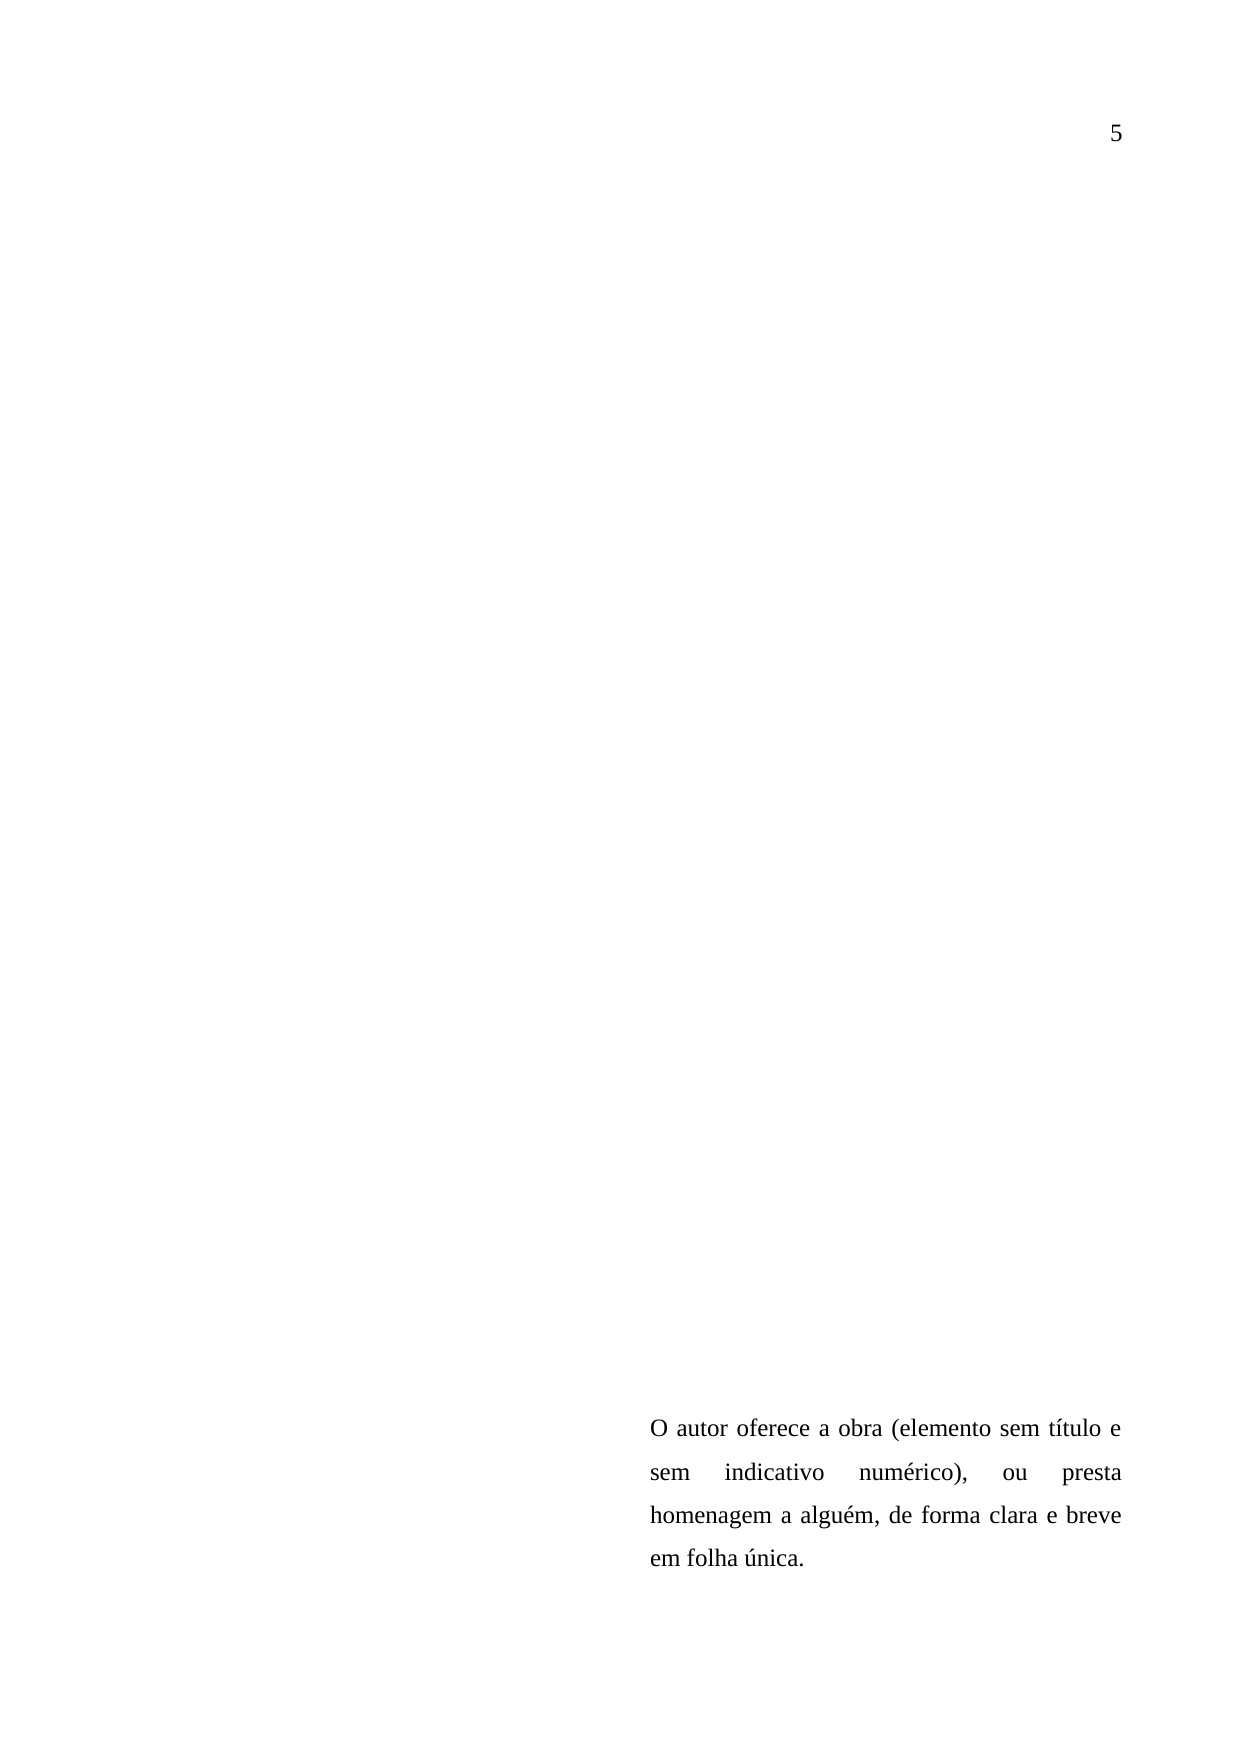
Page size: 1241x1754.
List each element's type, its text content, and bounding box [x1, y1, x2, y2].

text O autor oferece a obra (elemento sem título e sem indicativo numérico), ou presta homenagem a alguém, de forma clara e breve em folha única. [650, 1413, 1122, 1572]
